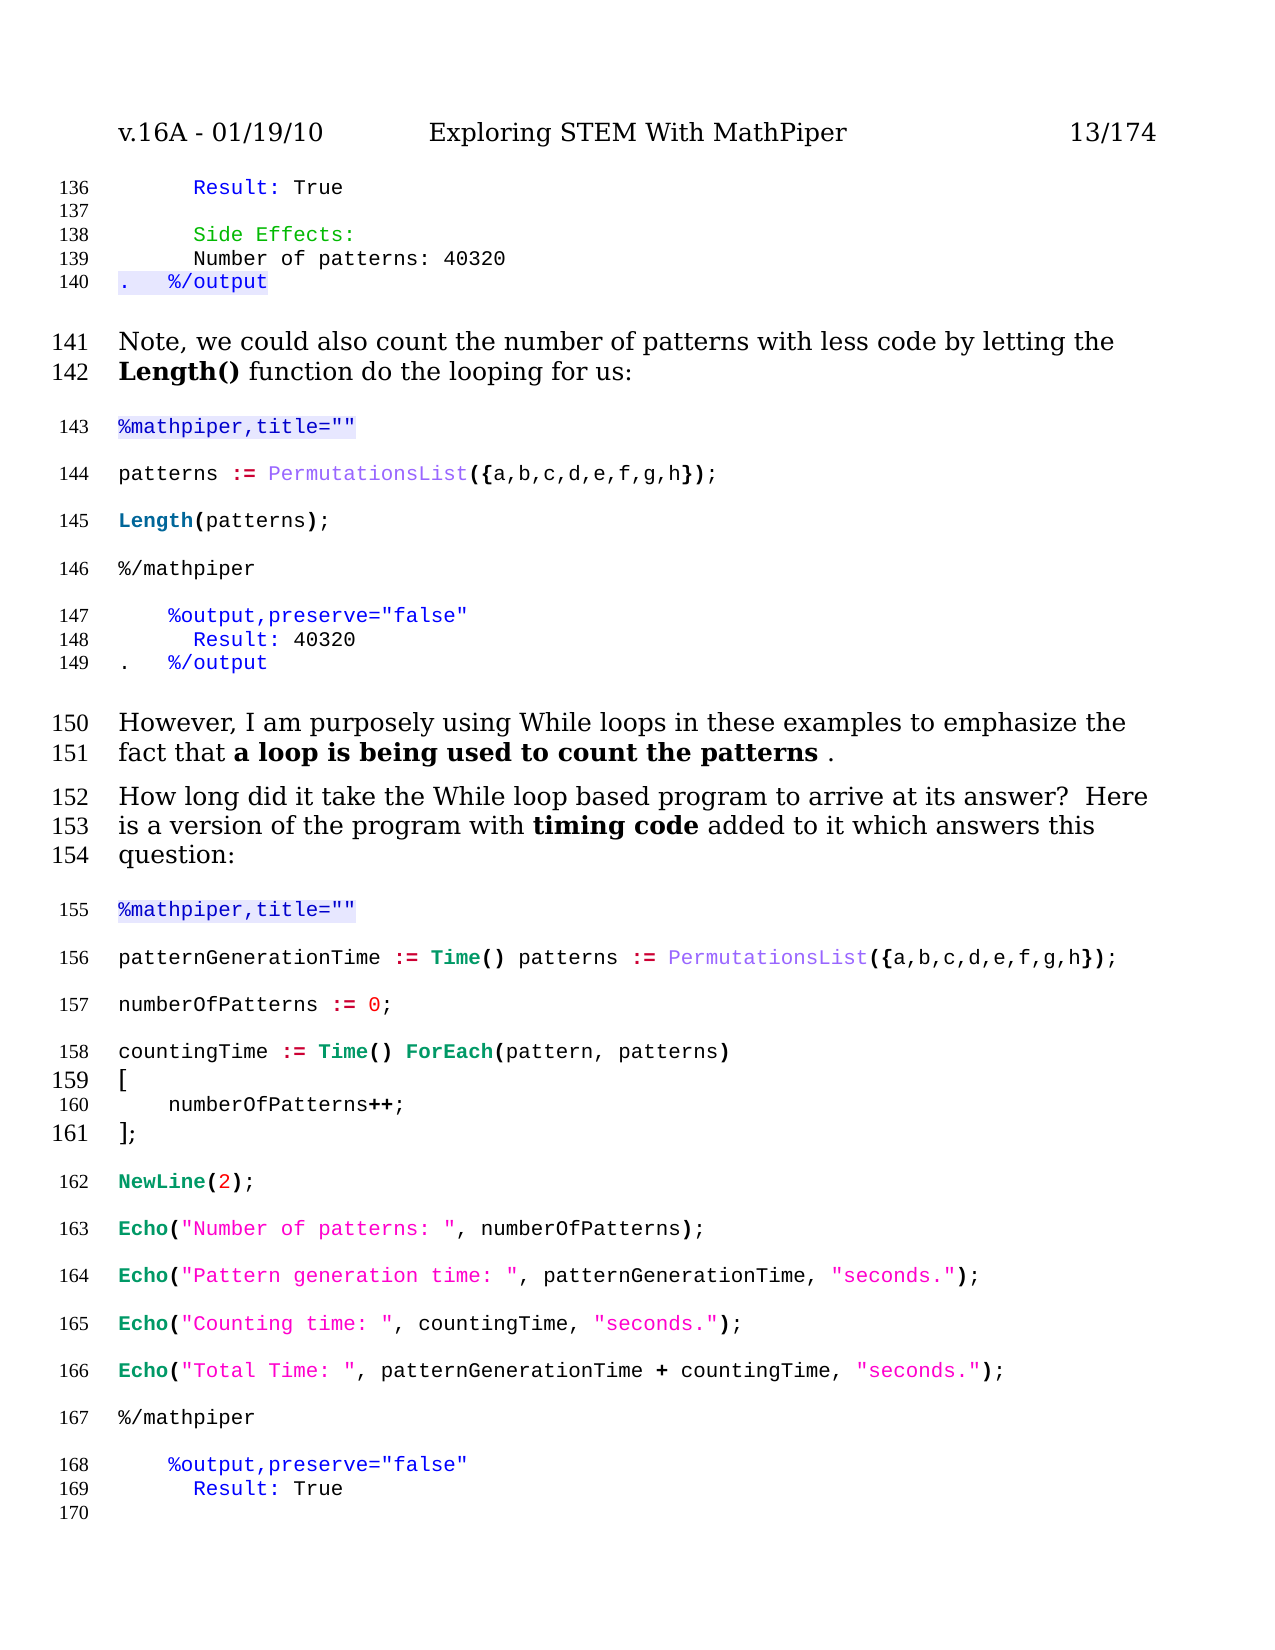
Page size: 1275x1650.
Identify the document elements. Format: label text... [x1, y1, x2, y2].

text patterns := PermutationsList({a,b,c,d,e,f,g,h}); [118, 463, 1157, 487]
text Length(patterns); [118, 510, 1157, 534]
text . %/output [118, 271, 1157, 295]
text Echo("Number of patterns: ", numberOfPatterns); [118, 1218, 1157, 1242]
text patternGenerationTime := Time() patterns := PermutationsList({a,b,c,d,e,f,g,h}); [118, 947, 1157, 970]
text [ [118, 1065, 1157, 1094]
text NewLine(2); [118, 1171, 1157, 1194]
text Note, we could also count the number of patterns with less code by letting the Length() function do the looping for us: [118, 328, 1157, 386]
text Number of patterns: 40320 [118, 248, 1157, 271]
text Result: 40320 [118, 629, 1157, 652]
text %output,preserve="false" [118, 1454, 1157, 1478]
text %mathpiper,title="" [118, 899, 1157, 923]
text %mathpiper,title="" [118, 416, 1157, 439]
text numberOfPatterns := 0; [118, 994, 1157, 1018]
text Result: True [118, 177, 1157, 200]
text %/mathpiper [118, 1407, 1157, 1431]
text Side Effects: [118, 224, 1157, 248]
text countingTime := Time() ForEach(pattern, patterns) [118, 1041, 1157, 1065]
text Echo("Total Time: ", patternGenerationTime + countingTime, "seconds."); [118, 1360, 1157, 1383]
text Echo("Counting time: ", countingTime, "seconds."); [118, 1312, 1157, 1336]
text %/mathpiper [118, 558, 1157, 581]
text ]; [118, 1118, 1157, 1147]
text How long did it take the While loop based program to arrive at its answer? Here is a version of the program with timing code added to it which answers this question: [118, 782, 1157, 870]
text Echo("Pattern generation time: ", patternGenerationTime, "seconds."); [118, 1265, 1157, 1289]
text . %/output [118, 652, 1157, 676]
text Result: True [118, 1478, 1157, 1502]
text %output,preserve="false" [118, 605, 1157, 629]
text numberOfPatterns++; [118, 1094, 1157, 1118]
text However, I am purposely using While loops in these examples to emphasize the fact that a loop is being used to count the patterns . [118, 708, 1157, 767]
